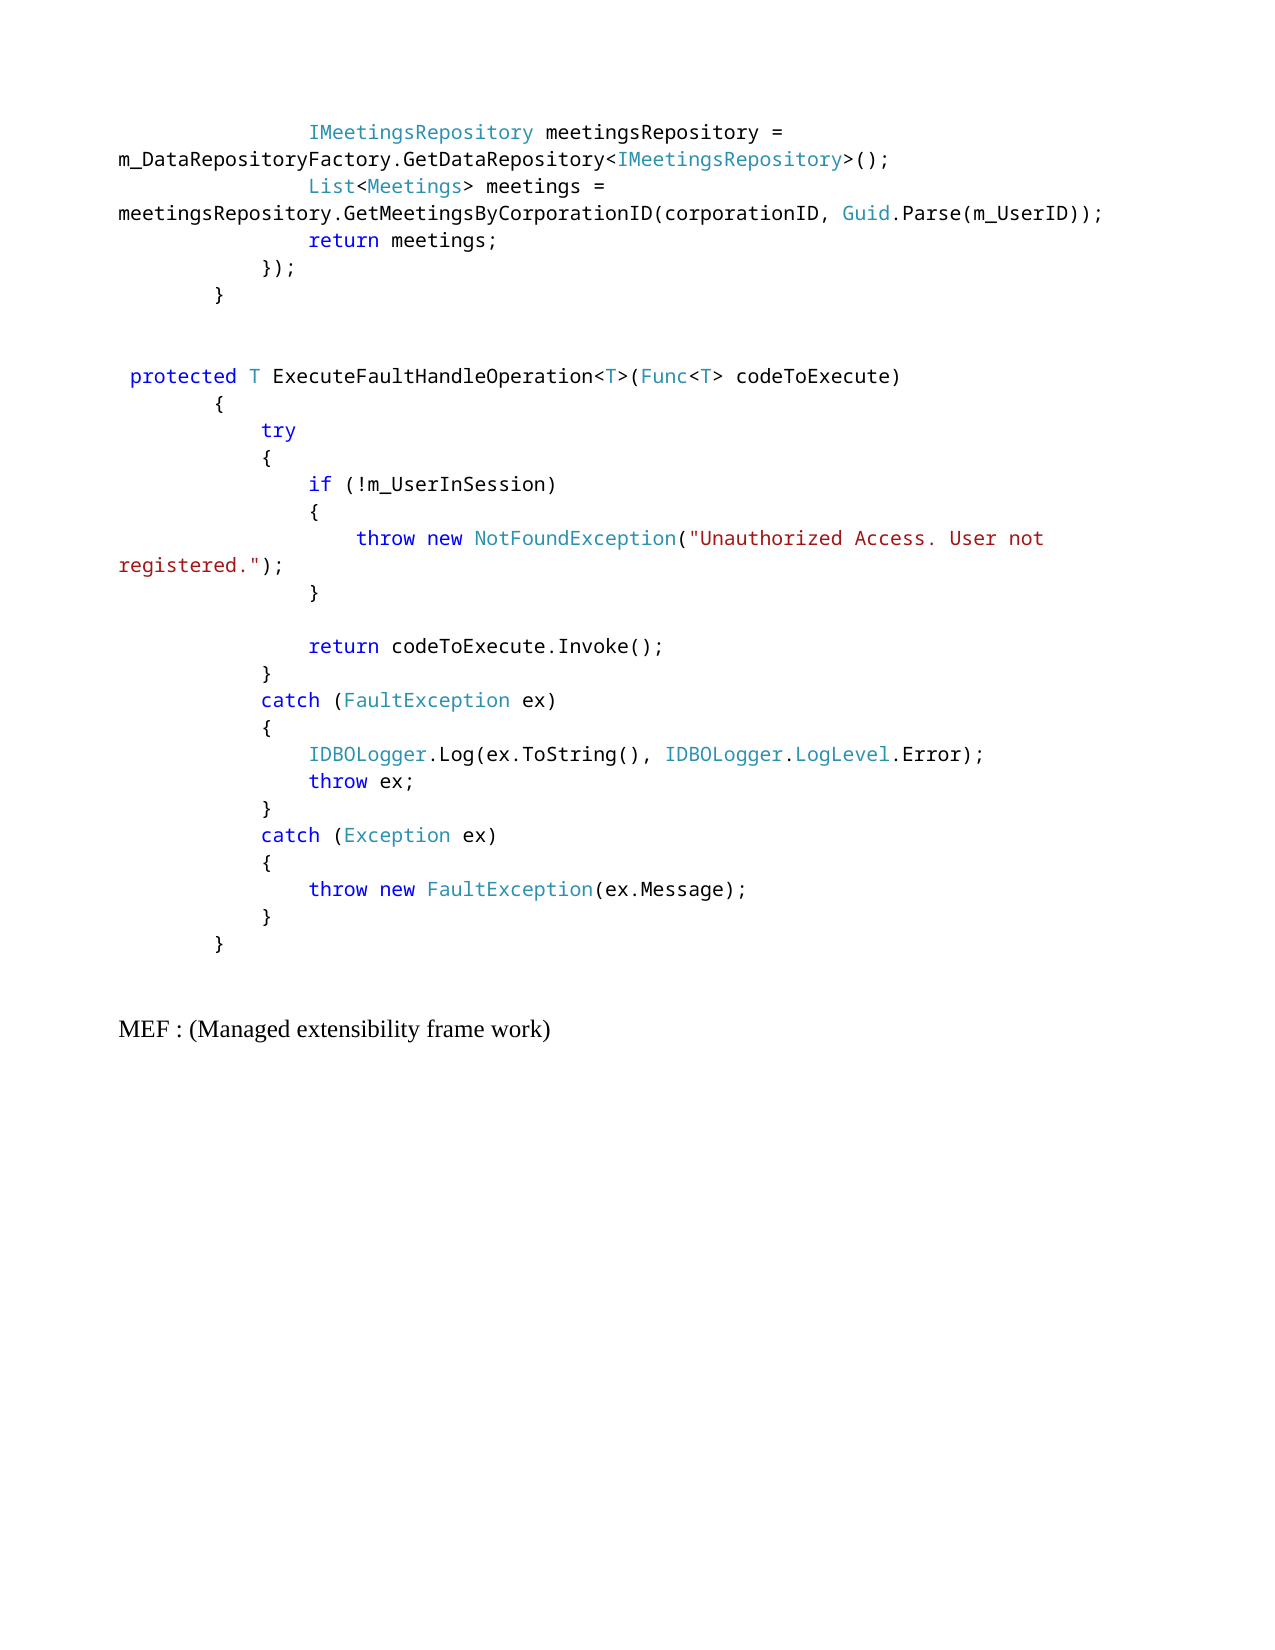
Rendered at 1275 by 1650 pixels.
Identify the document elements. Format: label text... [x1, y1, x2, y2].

text { [118, 848, 1157, 875]
text } [118, 280, 1157, 307]
text MEF : (Managed extensibility frame work) [118, 1014, 1157, 1042]
text return codeToExecute.Invoke(); [118, 632, 1157, 659]
text } [118, 929, 1157, 956]
text throw ex; [118, 767, 1157, 794]
text }); [118, 253, 1157, 280]
text catch (Exception ex) [118, 821, 1157, 848]
text } [118, 794, 1157, 821]
text IDBOLogger.Log(ex.ToString(), IDBOLogger.LogLevel.Error); [118, 740, 1157, 767]
text } [118, 902, 1157, 929]
text try [118, 417, 1157, 444]
text { [118, 498, 1157, 524]
text throw new NotFoundException("Unauthorized Access. User not registered."); [118, 524, 1157, 578]
text { [118, 713, 1157, 740]
text protected T ExecuteFaultHandleOperation<T>(Func<T> codeToExecute) [118, 363, 1157, 390]
text IMeetingsRepository meetingsRepository = m_DataRepositoryFactory.GetDataRepository<IMeetingsRepository>(); [118, 118, 1157, 172]
text { [118, 390, 1157, 417]
text List<Meetings> meetings = meetingsRepository.GetMeetingsByCorporationID(corporationID, Guid.Parse(m_UserID)); [118, 172, 1157, 226]
text throw new FaultException(ex.Message); [118, 875, 1157, 902]
text { [118, 444, 1157, 471]
text if (!m_UserInSession) [118, 471, 1157, 498]
text } [118, 578, 1157, 606]
text return meetings; [118, 226, 1157, 253]
text } [118, 659, 1157, 686]
text catch (FaultException ex) [118, 686, 1157, 713]
